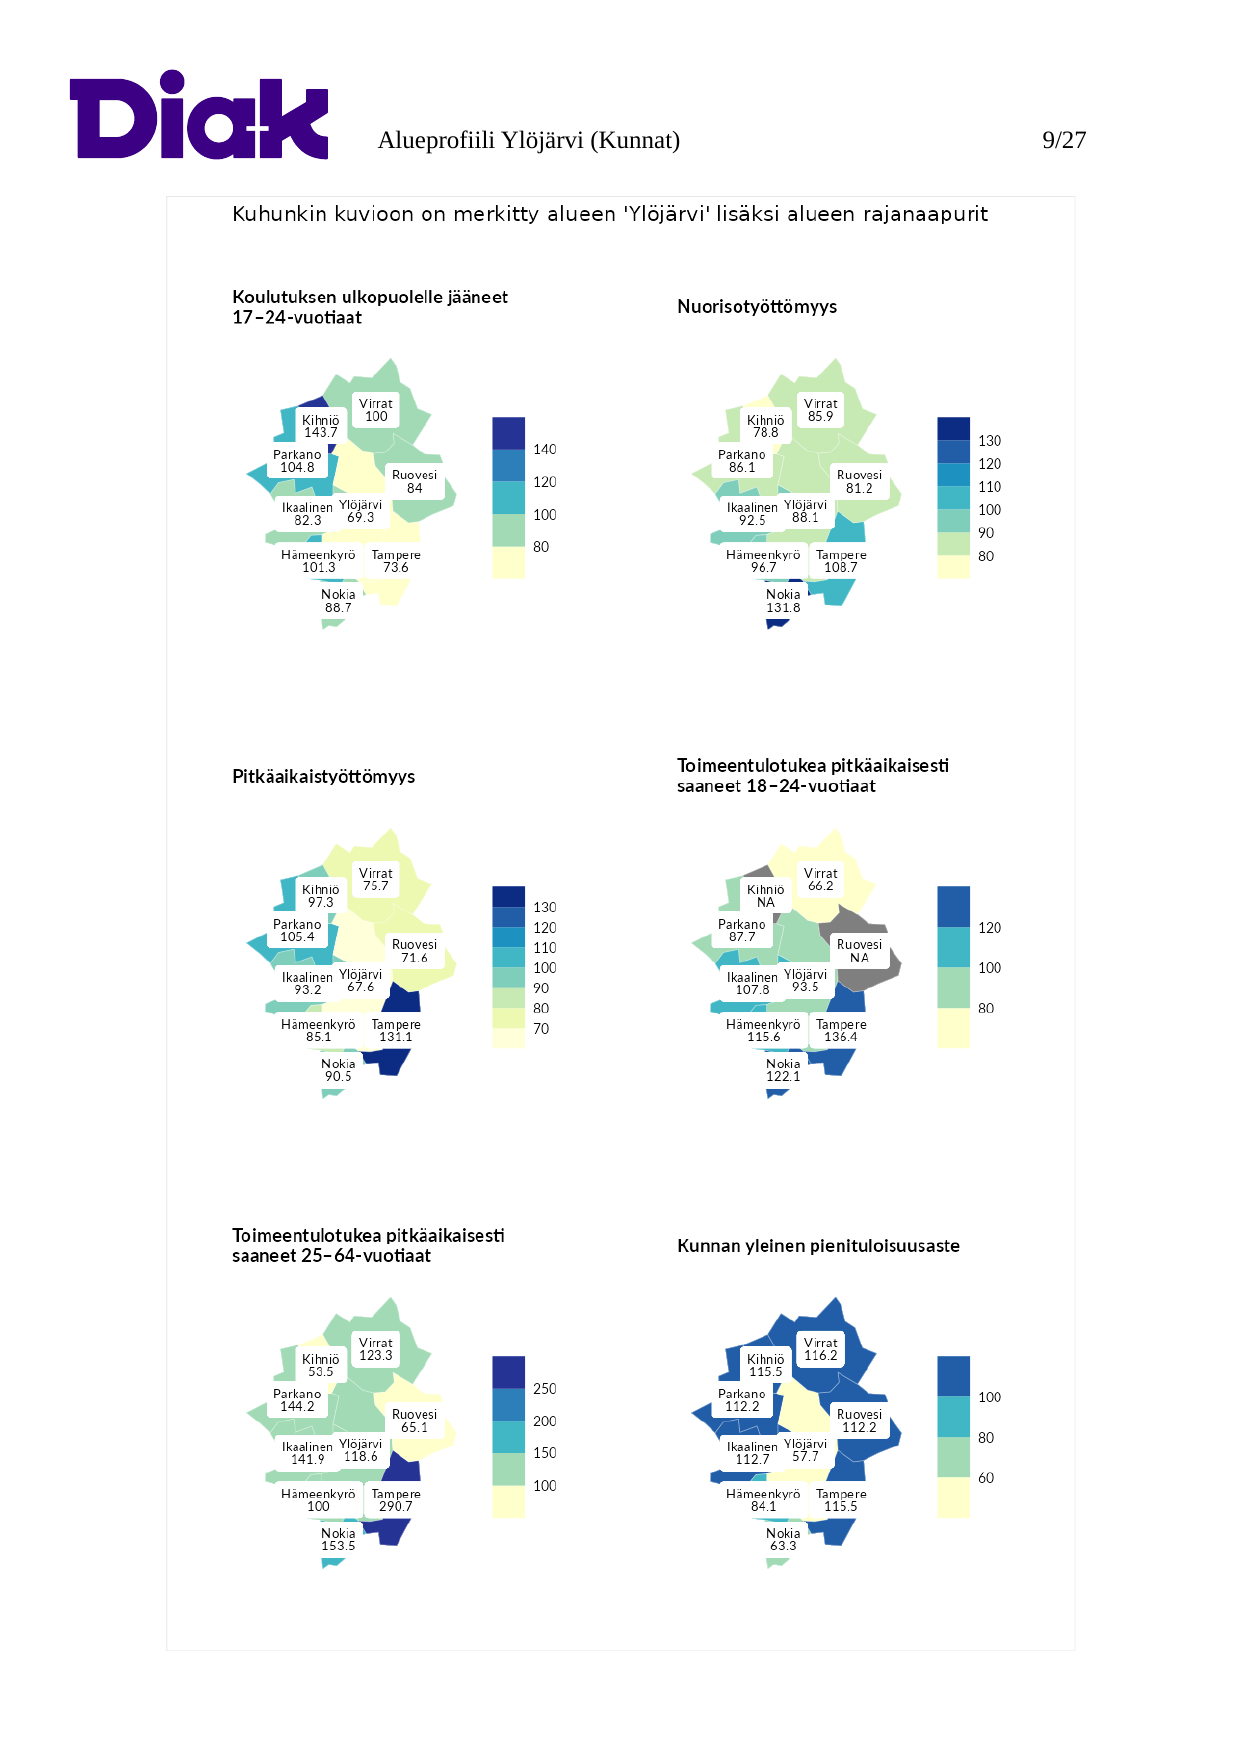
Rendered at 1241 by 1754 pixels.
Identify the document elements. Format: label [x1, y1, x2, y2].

picture [61, 196, 1179, 1651]
